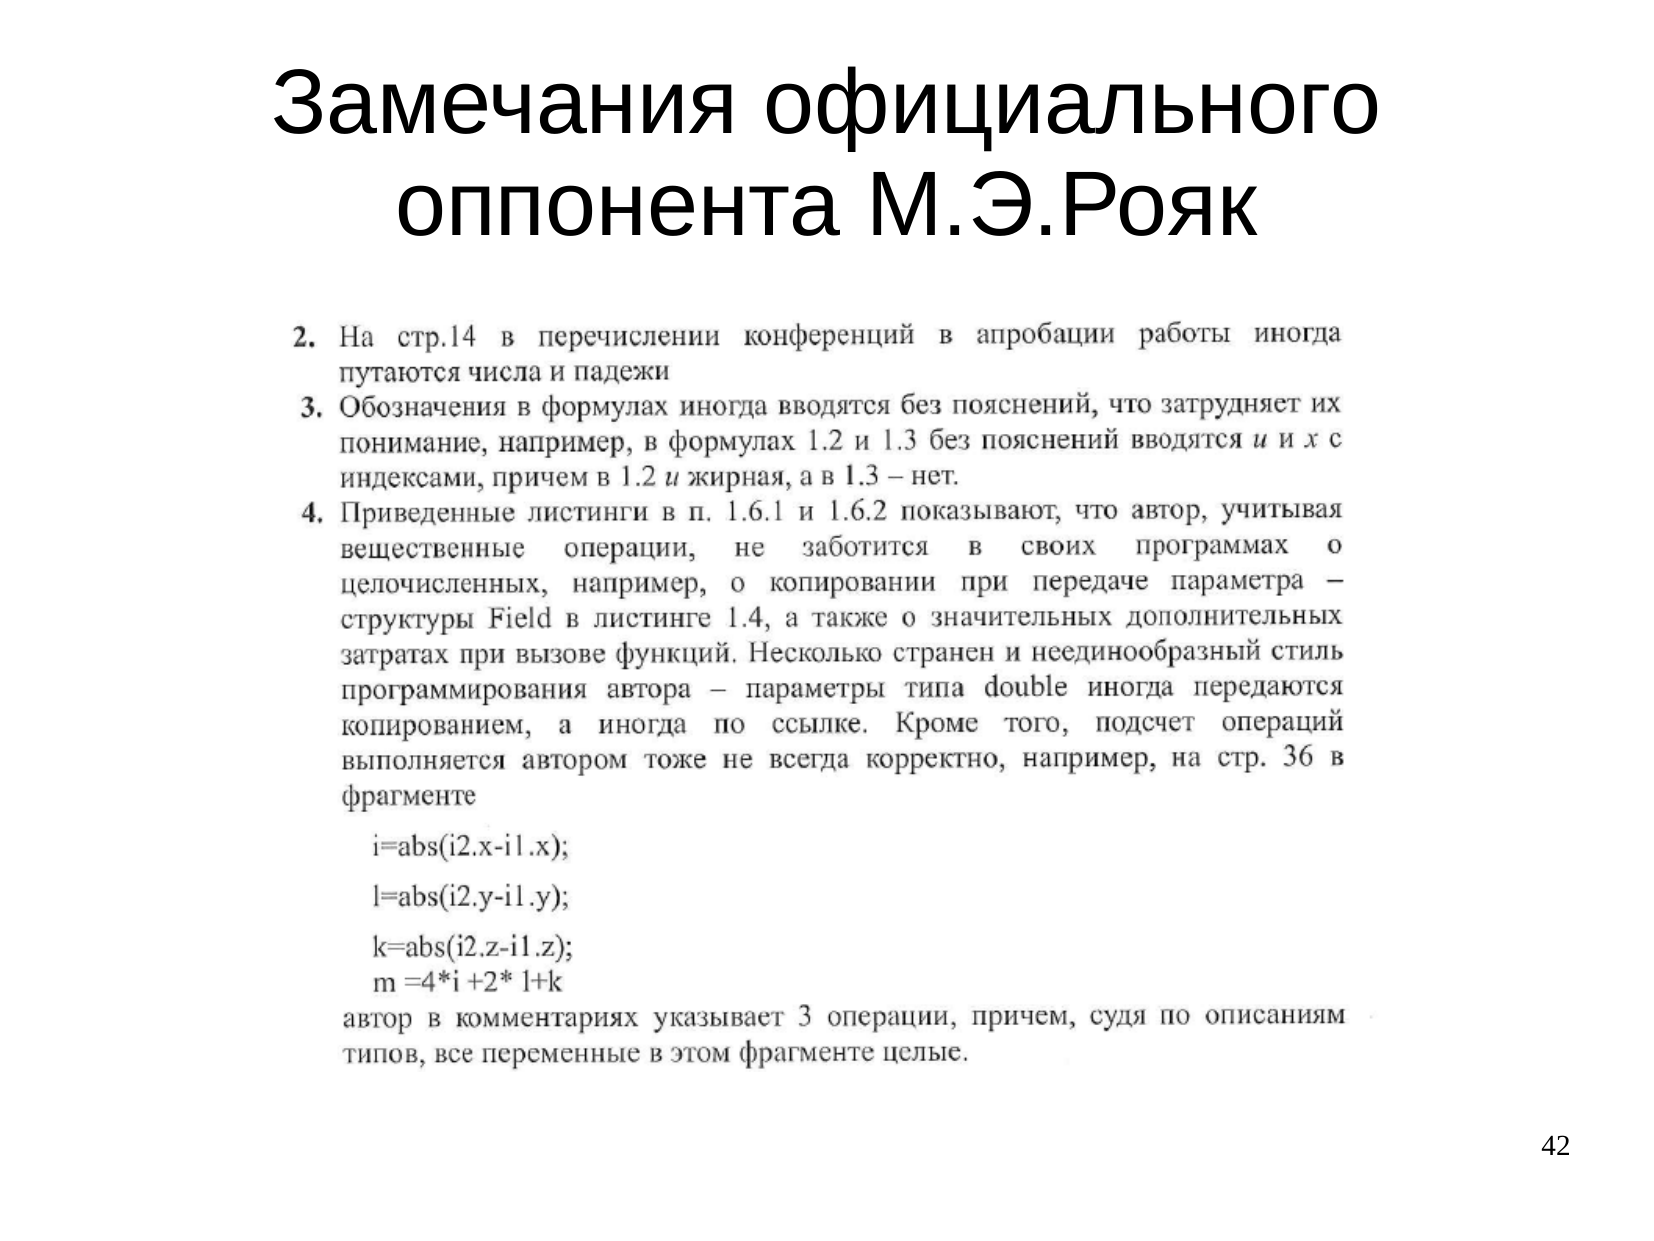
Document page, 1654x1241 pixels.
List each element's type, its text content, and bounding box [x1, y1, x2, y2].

picture [266, 314, 1389, 1072]
title Замечания официального оппонента М.Э.Рояк [82, 49, 1571, 257]
